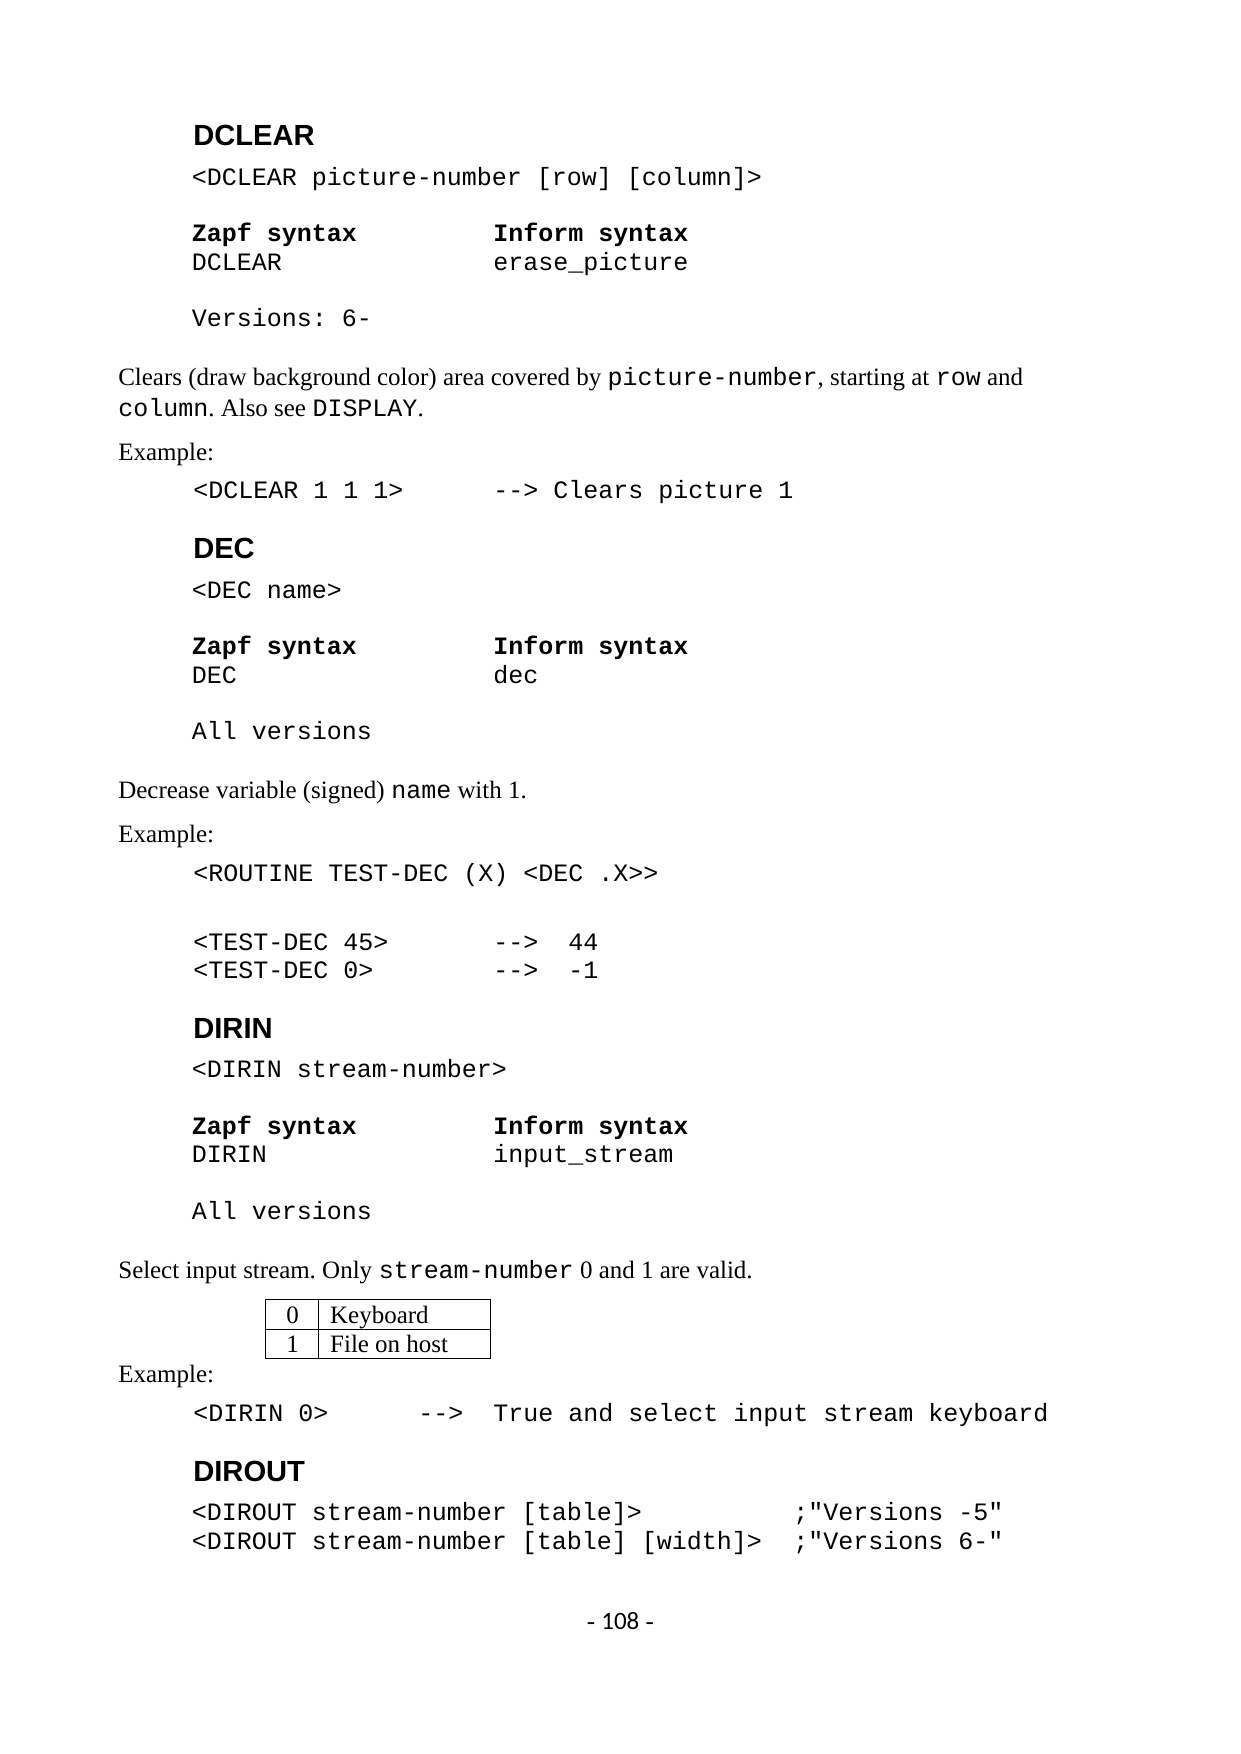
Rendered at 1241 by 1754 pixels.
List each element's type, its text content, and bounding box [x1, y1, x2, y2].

text DCLEAR erase_picture [192, 249, 1122, 277]
text DEC dec [192, 662, 1122, 691]
text Versions: 6- [192, 306, 1122, 334]
table_header 0 [266, 1300, 318, 1328]
text Decrease variable (signed) name with 1. [118, 776, 1122, 806]
text <TEST-DEC 45> --> 44 <TEST-DEC 0> --> -1 [118, 901, 1122, 986]
subtitle DEC [118, 531, 1122, 565]
table_cell 1 [266, 1330, 318, 1358]
text All versions [192, 1199, 1122, 1227]
subtitle DCLEAR [118, 118, 1122, 152]
text <ROUTINE TEST-DEC (X) <DEC .X>> [118, 860, 1122, 888]
subtitle DIRIN [118, 1011, 1122, 1044]
text Example: [118, 1359, 1122, 1388]
text <DCLEAR 1 1 1> --> Clears picture 1 [118, 478, 1122, 506]
text <DEC name> [192, 577, 1122, 606]
text Zapf syntax Inform syntax [192, 634, 1122, 662]
subtitle DIROUT [118, 1454, 1122, 1487]
text Zapf syntax Inform syntax [192, 1114, 1122, 1142]
text <DIROUT stream-number [table]> ;"Versions -5" <DIROUT stream-number [table] [width]> ;"Versions 6-" [192, 1500, 1122, 1557]
text Zapf syntax Inform syntax [192, 221, 1122, 249]
text Example: [118, 819, 1122, 848]
table_cell File on host [319, 1330, 490, 1358]
table_header Keyboard [319, 1300, 490, 1328]
text Clears (draw background color) area covered by picture-number, starting at row and column. Also see DISPLAY. [118, 362, 1122, 424]
text Example: [118, 437, 1122, 465]
text Select input stream. Only stream-number 0 and 1 are valid. [118, 1255, 1122, 1286]
text <DCLEAR picture-number [row] [column]> [192, 164, 1122, 192]
text <DIRIN stream-number> [192, 1057, 1122, 1085]
text All versions [192, 719, 1122, 747]
text <DIRIN 0> --> True and select input stream keyboard [118, 1401, 1122, 1429]
text DIRIN input_stream [192, 1142, 1122, 1170]
